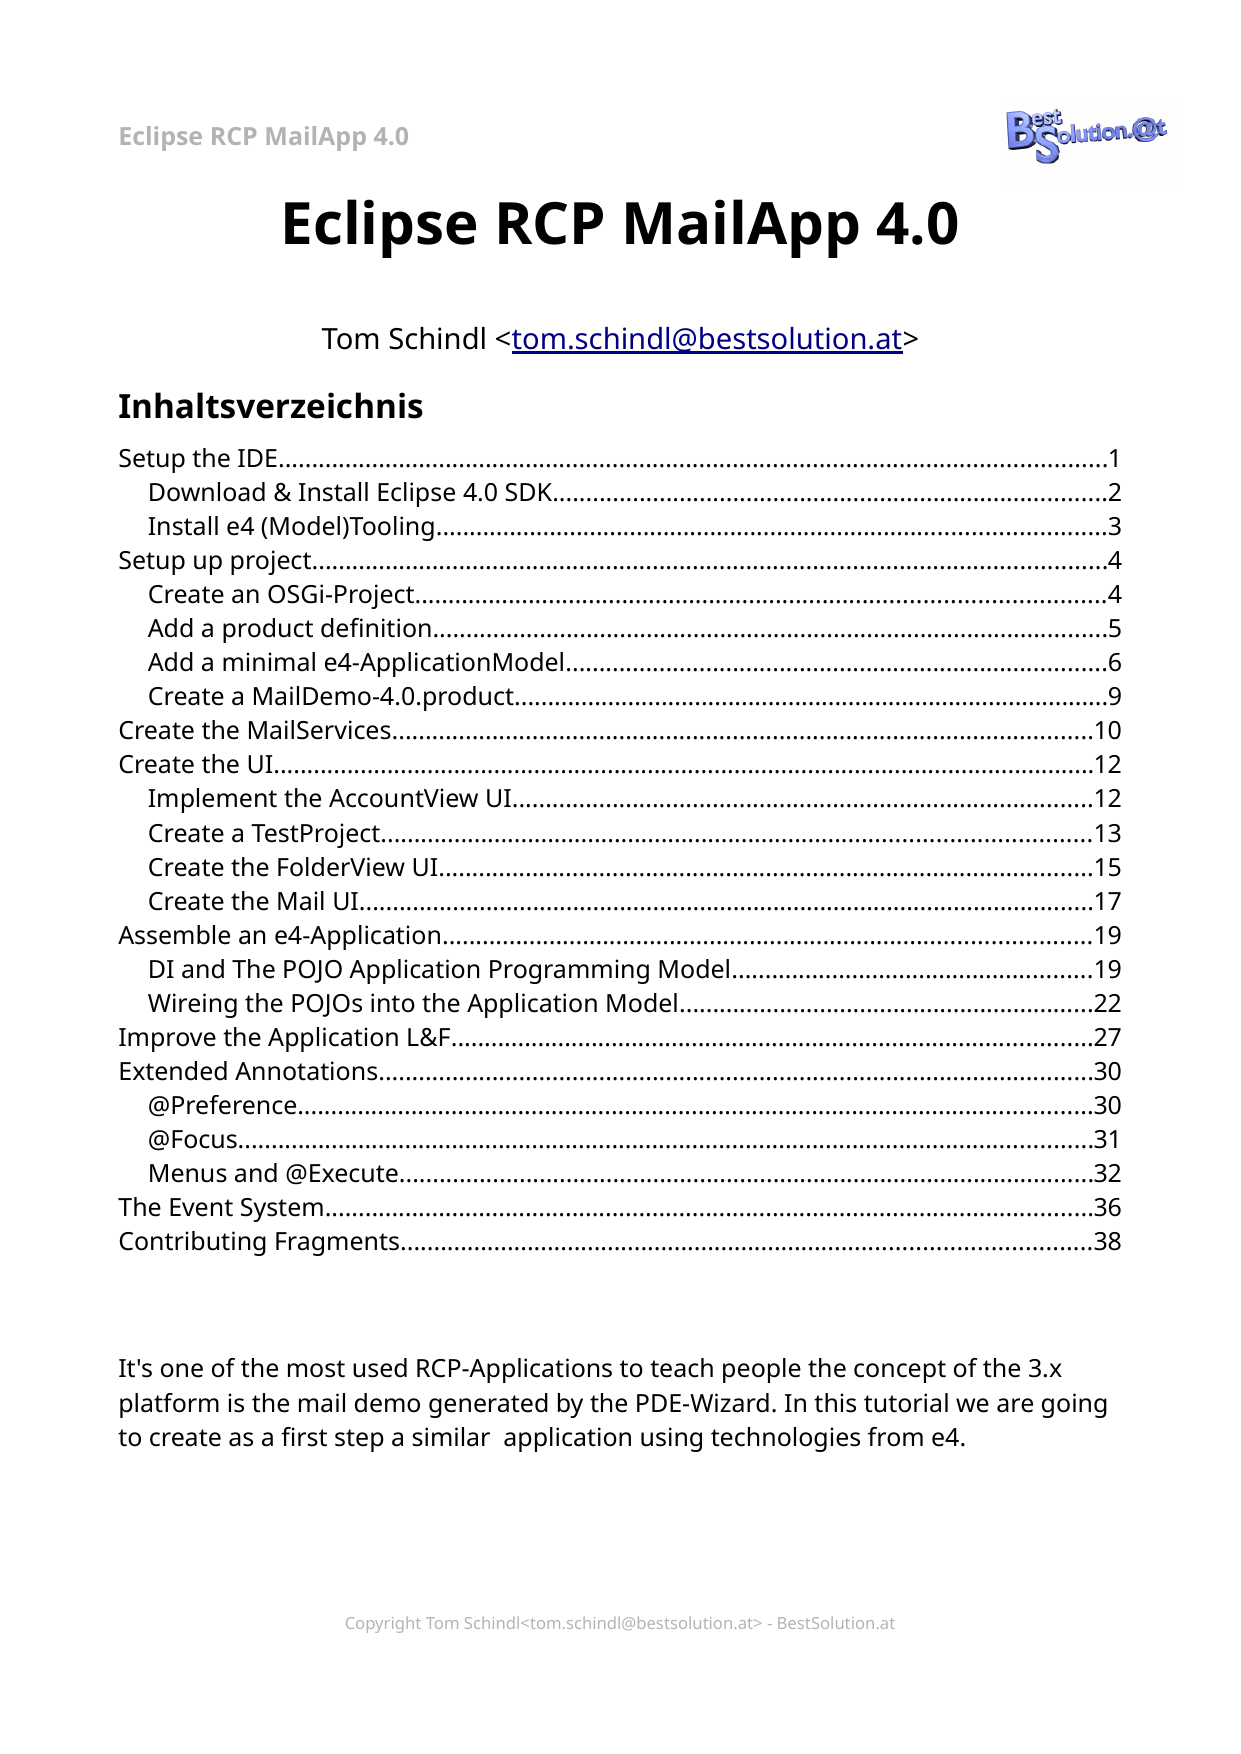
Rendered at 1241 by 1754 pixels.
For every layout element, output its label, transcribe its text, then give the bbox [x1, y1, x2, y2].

text Add a minimal e4-ApplicationModel 6 [148, 645, 1122, 679]
text It's one of the most used RCP-Applications to teach people the concept of the 3.x platform is the mail demo generated by the PDE-Wizard. In this tutorial we are going to create as a first step a similar application using technologies from e4. [118, 1351, 1122, 1453]
text @Focus 31 [148, 1122, 1122, 1156]
text DI and The POJO Application Programming Model 19 [148, 951, 1122, 986]
picture [1002, 101, 1181, 191]
text Add a product definition 5 [148, 611, 1122, 645]
text Implement the AccountView UI 12 [148, 781, 1122, 815]
text @Preference 30 [148, 1088, 1122, 1122]
text Wireing the POJOs into the Application Model 22 [148, 986, 1122, 1019]
text Extended Annotations 30 [118, 1054, 1122, 1088]
text The Event System 36 [118, 1190, 1122, 1224]
text Eclipse RCP MailApp 4.0 [118, 182, 1122, 261]
text Contributing Fragments 38 [118, 1224, 1122, 1258]
text Create the FolderView UI 15 [148, 849, 1122, 883]
text Create an OSGi-Project 4 [148, 577, 1122, 611]
text Create the MailServices 10 [118, 713, 1122, 747]
text Menus and @Execute 32 [148, 1156, 1122, 1190]
subtitle Inhaltsverzeichnis [118, 383, 1122, 428]
text Improve the Application L&F 27 [118, 1019, 1122, 1054]
text Assemble an e4-Application 19 [118, 917, 1122, 951]
text Create a TestProject 13 [148, 815, 1122, 849]
text Setup the IDE 1 [118, 441, 1122, 474]
text Install e4 (Model)Tooling 3 [148, 509, 1122, 543]
text Create the UI 12 [118, 747, 1122, 781]
text Tom Schindl <tom.schindl@bestsolution.at> [118, 318, 1122, 358]
text Setup up project 4 [118, 543, 1122, 577]
text Create the Mail UI 17 [148, 883, 1122, 917]
text Create a MailDemo-4.0.product 9 [148, 679, 1122, 713]
text Download & Install Eclipse 4.0 SDK 2 [148, 474, 1122, 509]
